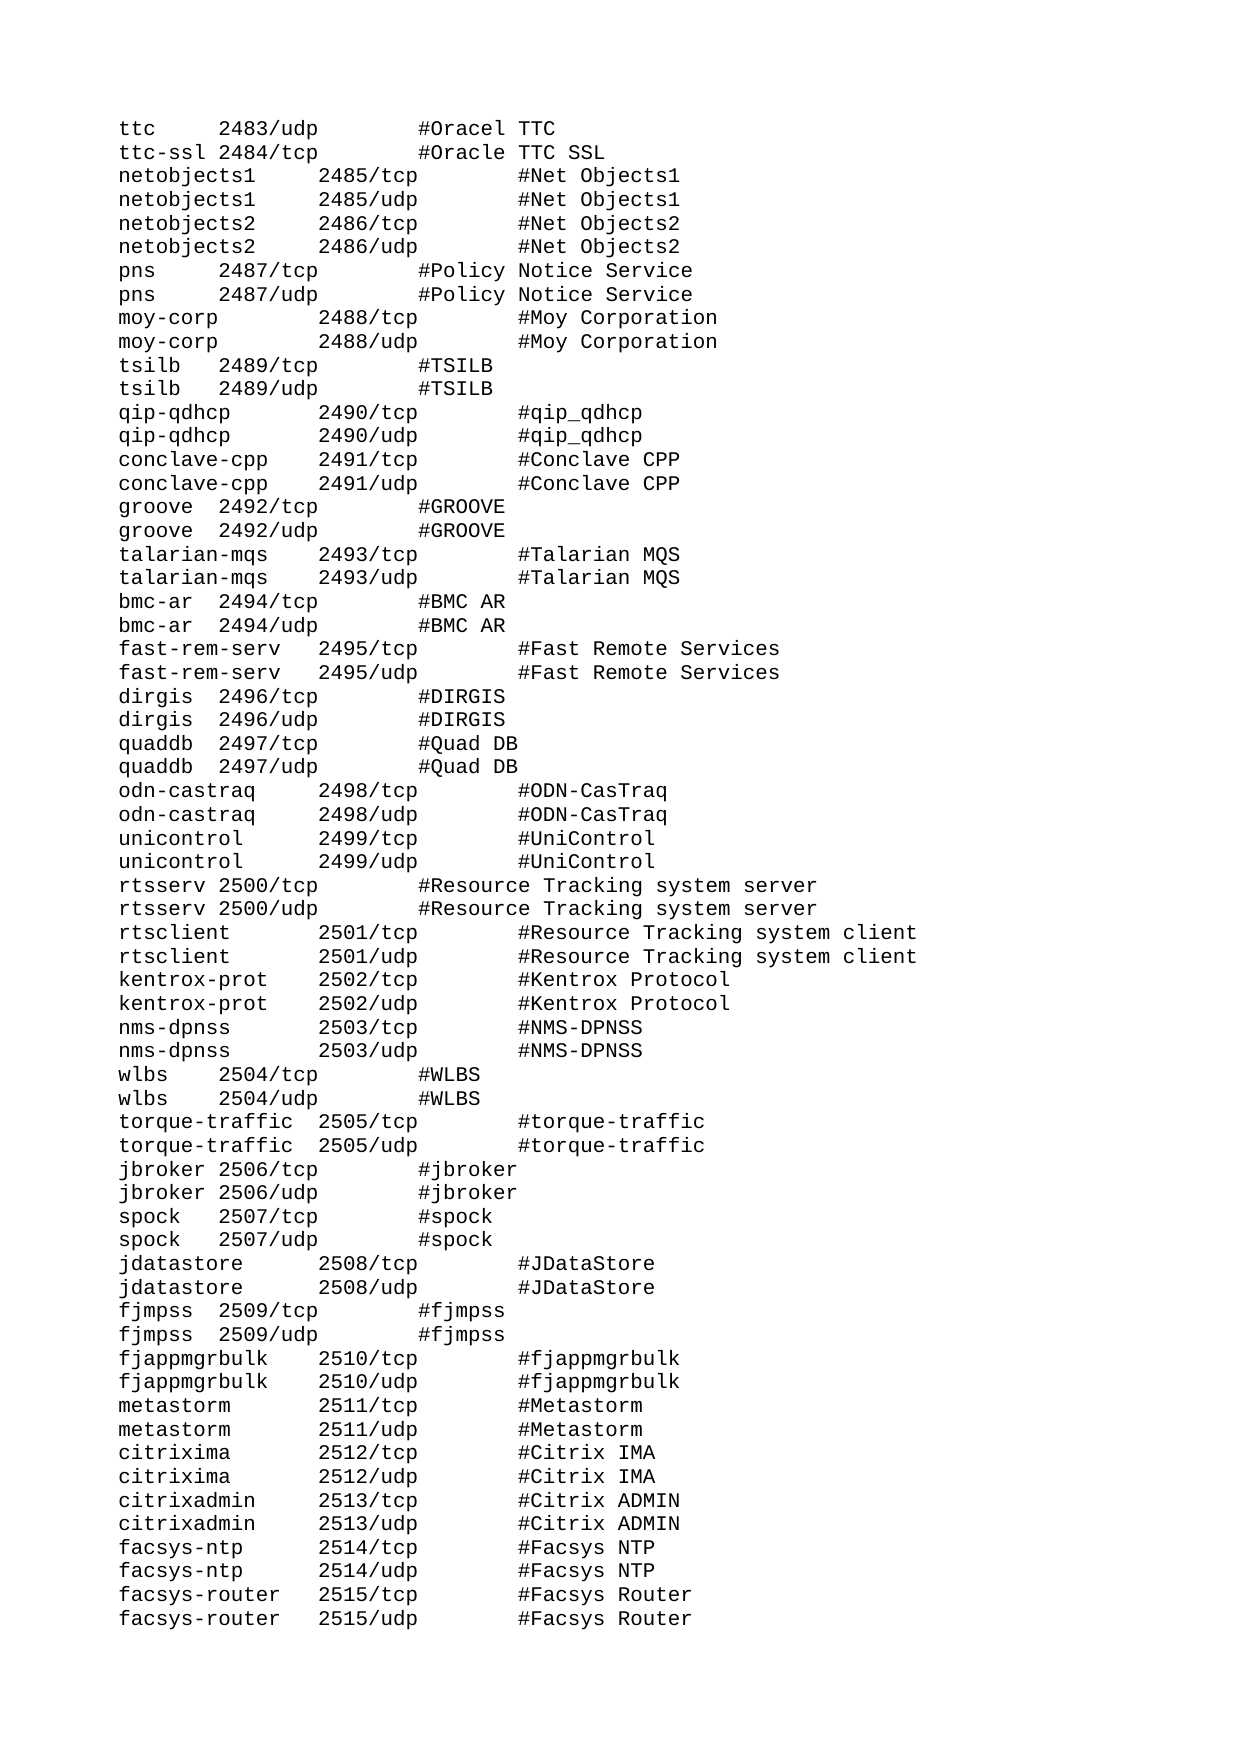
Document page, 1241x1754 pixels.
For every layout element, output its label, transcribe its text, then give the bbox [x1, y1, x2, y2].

text talarian-mqs 2493/udp #Talarian MQS [118, 567, 1122, 591]
text dirgis 2496/tcp #DIRGIS [118, 686, 1122, 709]
text torque-traffic 2505/tcp #torque-traffic [118, 1111, 1122, 1135]
text jdatastore 2508/udp #JDataStore [118, 1277, 1122, 1300]
text fast-rem-serv 2495/tcp #Fast Remote Services [118, 638, 1122, 662]
text fjmpss 2509/tcp #fjmpss [118, 1300, 1122, 1324]
text unicontrol 2499/udp #UniControl [118, 851, 1122, 875]
text bmc-ar 2494/tcp #BMC AR [118, 591, 1122, 615]
text spock 2507/udp #spock [118, 1229, 1122, 1253]
text nms-dpnss 2503/udp #NMS-DPNSS [118, 1040, 1122, 1064]
text pns 2487/tcp #Policy Notice Service [118, 260, 1122, 284]
text rtsclient 2501/tcp #Resource Tracking system client [118, 922, 1122, 946]
text facsys-ntp 2514/udp #Facsys NTP [118, 1561, 1122, 1584]
text odn-castraq 2498/tcp #ODN-CasTraq [118, 780, 1122, 804]
text facsys-router 2515/udp #Facsys Router [118, 1608, 1122, 1631]
text jbroker 2506/udp #jbroker [118, 1182, 1122, 1206]
text dirgis 2496/udp #DIRGIS [118, 709, 1122, 733]
text wlbs 2504/udp #WLBS [118, 1088, 1122, 1111]
text metastorm 2511/tcp #Metastorm [118, 1395, 1122, 1419]
text quaddb 2497/udp #Quad DB [118, 757, 1122, 780]
text pns 2487/udp #Policy Notice Service [118, 284, 1122, 307]
text citrixadmin 2513/udp #Citrix ADMIN [118, 1513, 1122, 1537]
text tsilb 2489/udp #TSILB [118, 378, 1122, 402]
text facsys-ntp 2514/tcp #Facsys NTP [118, 1537, 1122, 1561]
text tsilb 2489/tcp #TSILB [118, 354, 1122, 378]
text fjappmgrbulk 2510/tcp #fjappmgrbulk [118, 1348, 1122, 1371]
text wlbs 2504/tcp #WLBS [118, 1064, 1122, 1088]
text kentrox-prot 2502/tcp #Kentrox Protocol [118, 969, 1122, 993]
text citrixima 2512/udp #Citrix IMA [118, 1466, 1122, 1489]
text conclave-cpp 2491/udp #Conclave CPP [118, 473, 1122, 496]
text ttc 2483/udp #Oracel TTC [118, 118, 1122, 142]
text torque-traffic 2505/udp #torque-traffic [118, 1135, 1122, 1158]
text kentrox-prot 2502/udp #Kentrox Protocol [118, 993, 1122, 1017]
text netobjects2 2486/udp #Net Objects2 [118, 236, 1122, 260]
text qip-qdhcp 2490/tcp #qip_qdhcp [118, 402, 1122, 426]
text citrixima 2512/tcp #Citrix IMA [118, 1442, 1122, 1466]
text odn-castraq 2498/udp #ODN-CasTraq [118, 804, 1122, 827]
text bmc-ar 2494/udp #BMC AR [118, 615, 1122, 638]
text moy-corp 2488/udp #Moy Corporation [118, 331, 1122, 354]
text rtsclient 2501/udp #Resource Tracking system client [118, 946, 1122, 969]
text citrixadmin 2513/tcp #Citrix ADMIN [118, 1489, 1122, 1513]
text fast-rem-serv 2495/udp #Fast Remote Services [118, 662, 1122, 686]
text talarian-mqs 2493/tcp #Talarian MQS [118, 544, 1122, 567]
text netobjects1 2485/udp #Net Objects1 [118, 189, 1122, 213]
text groove 2492/tcp #GROOVE [118, 496, 1122, 520]
text jbroker 2506/tcp #jbroker [118, 1158, 1122, 1182]
text nms-dpnss 2503/tcp #NMS-DPNSS [118, 1017, 1122, 1040]
text moy-corp 2488/tcp #Moy Corporation [118, 307, 1122, 331]
text ttc-ssl 2484/tcp #Oracle TTC SSL [118, 142, 1122, 165]
text facsys-router 2515/tcp #Facsys Router [118, 1584, 1122, 1608]
text fjappmgrbulk 2510/udp #fjappmgrbulk [118, 1371, 1122, 1395]
text netobjects2 2486/tcp #Net Objects2 [118, 213, 1122, 236]
text spock 2507/tcp #spock [118, 1206, 1122, 1229]
text metastorm 2511/udp #Metastorm [118, 1419, 1122, 1442]
text rtsserv 2500/udp #Resource Tracking system server [118, 898, 1122, 922]
text qip-qdhcp 2490/udp #qip_qdhcp [118, 426, 1122, 449]
text groove 2492/udp #GROOVE [118, 520, 1122, 544]
text jdatastore 2508/tcp #JDataStore [118, 1253, 1122, 1277]
text unicontrol 2499/tcp #UniControl [118, 827, 1122, 851]
text fjmpss 2509/udp #fjmpss [118, 1324, 1122, 1348]
text conclave-cpp 2491/tcp #Conclave CPP [118, 449, 1122, 473]
text netobjects1 2485/tcp #Net Objects1 [118, 165, 1122, 189]
text quaddb 2497/tcp #Quad DB [118, 733, 1122, 757]
text rtsserv 2500/tcp #Resource Tracking system server [118, 875, 1122, 898]
